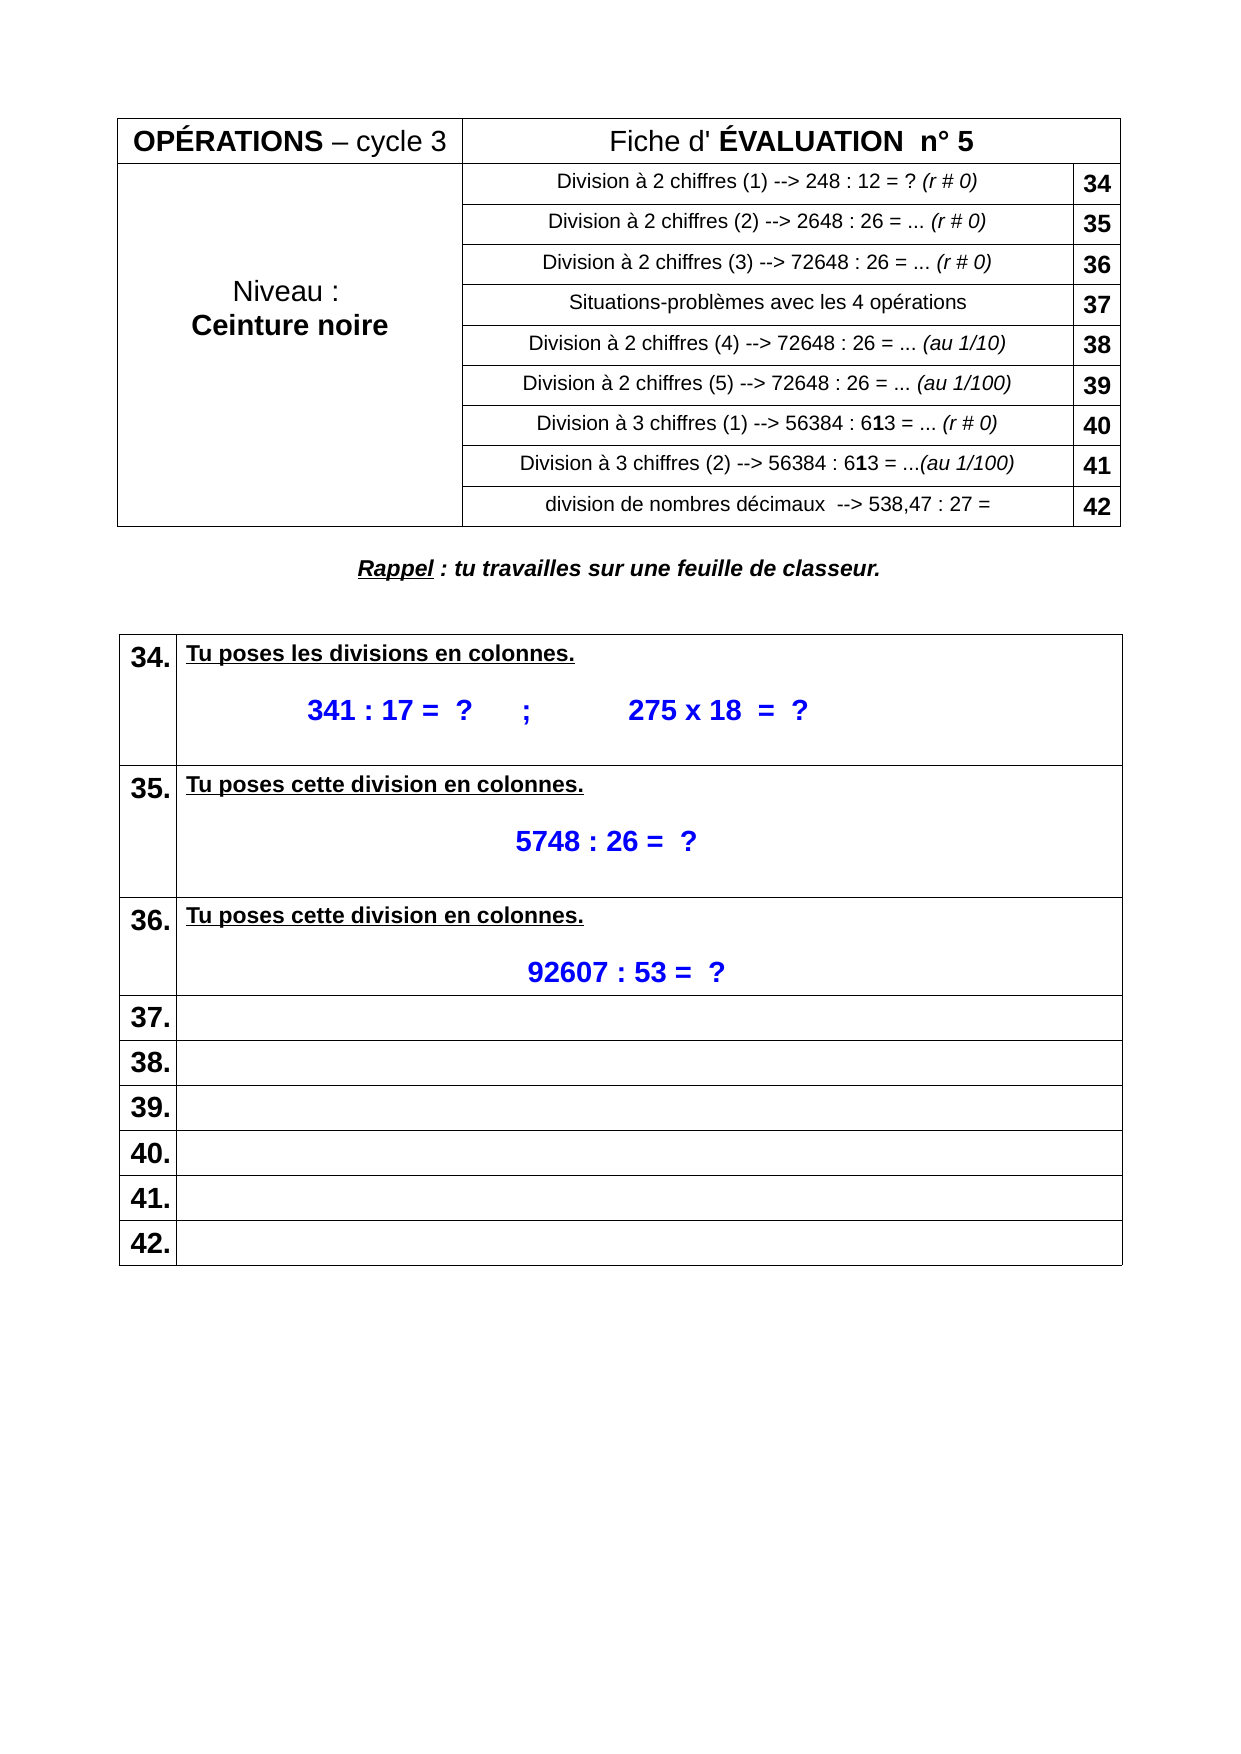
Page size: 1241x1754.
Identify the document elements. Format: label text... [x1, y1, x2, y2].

table_cell Division à 2 chiffres (4) --> 72648 : 26 = ... (au 1/10) [463, 326, 1073, 365]
table_cell [177, 1086, 1122, 1130]
table_header 34. [120, 635, 176, 765]
table_cell 35 [1074, 205, 1120, 244]
table_cell 37. [120, 996, 176, 1039]
table_cell division de nombres décimaux --> 538,47 : 27 = [463, 487, 1073, 526]
table_cell 37 [1074, 285, 1120, 324]
table_cell [177, 1131, 1122, 1175]
table_cell [177, 1041, 1122, 1085]
table_cell 35. [120, 766, 176, 897]
table_cell 42. [120, 1221, 176, 1265]
table_cell 39. [120, 1086, 176, 1130]
table_cell Niveau : Ceinture noire [118, 164, 462, 526]
table_header Tu poses les divisions en colonnes. 341 : 17 = ? ; 275 x 18 = ? [177, 635, 1122, 765]
table_cell 41 [1074, 446, 1120, 486]
table_cell 39 [1074, 366, 1120, 405]
table_cell Division à 2 chiffres (2) --> 2648 : 26 = ... (r # 0) [463, 205, 1073, 244]
table_cell Situations-problèmes avec les 4 opérations [463, 285, 1073, 324]
table_cell 40 [1074, 406, 1120, 445]
table_cell Division à 3 chiffres (1) --> 56384 : 613 = ... (r # 0) [463, 406, 1073, 445]
table_cell 40. [120, 1131, 176, 1175]
table_cell Division à 2 chiffres (5) --> 72648 : 26 = ... (au 1/100) [463, 366, 1073, 405]
table_cell 38 [1074, 326, 1120, 365]
table_header 34 [1074, 164, 1120, 203]
table_cell 38. [120, 1041, 176, 1085]
table_cell Tu poses cette division en colonnes. 5748 : 26 = ? [177, 766, 1122, 897]
table_cell [177, 996, 1122, 1039]
table_cell Division à 3 chiffres (2) --> 56384 : 613 = ...(au 1/100) [463, 446, 1073, 486]
table_header opérations – cycle 3 [118, 119, 462, 163]
table_header Division à 2 chiffres (1) --> 248 : 12 = ? (r # 0) [463, 164, 1073, 203]
text Rappel : tu travailles sur une feuille de classeur. [118, 555, 1122, 581]
table_cell 36 [1074, 245, 1120, 284]
table_cell 41. [120, 1176, 176, 1220]
table_cell Tu poses cette division en colonnes. 92607 : 53 = ? [177, 898, 1122, 994]
table_header Fiche d' évaluation n° 5 [463, 119, 1120, 163]
table_cell [177, 1176, 1122, 1220]
table_cell 42 [1074, 487, 1120, 526]
table_cell Division à 2 chiffres (3) --> 72648 : 26 = ... (r # 0) [463, 245, 1073, 284]
table_cell 36. [120, 898, 176, 994]
table_cell [177, 1221, 1122, 1265]
